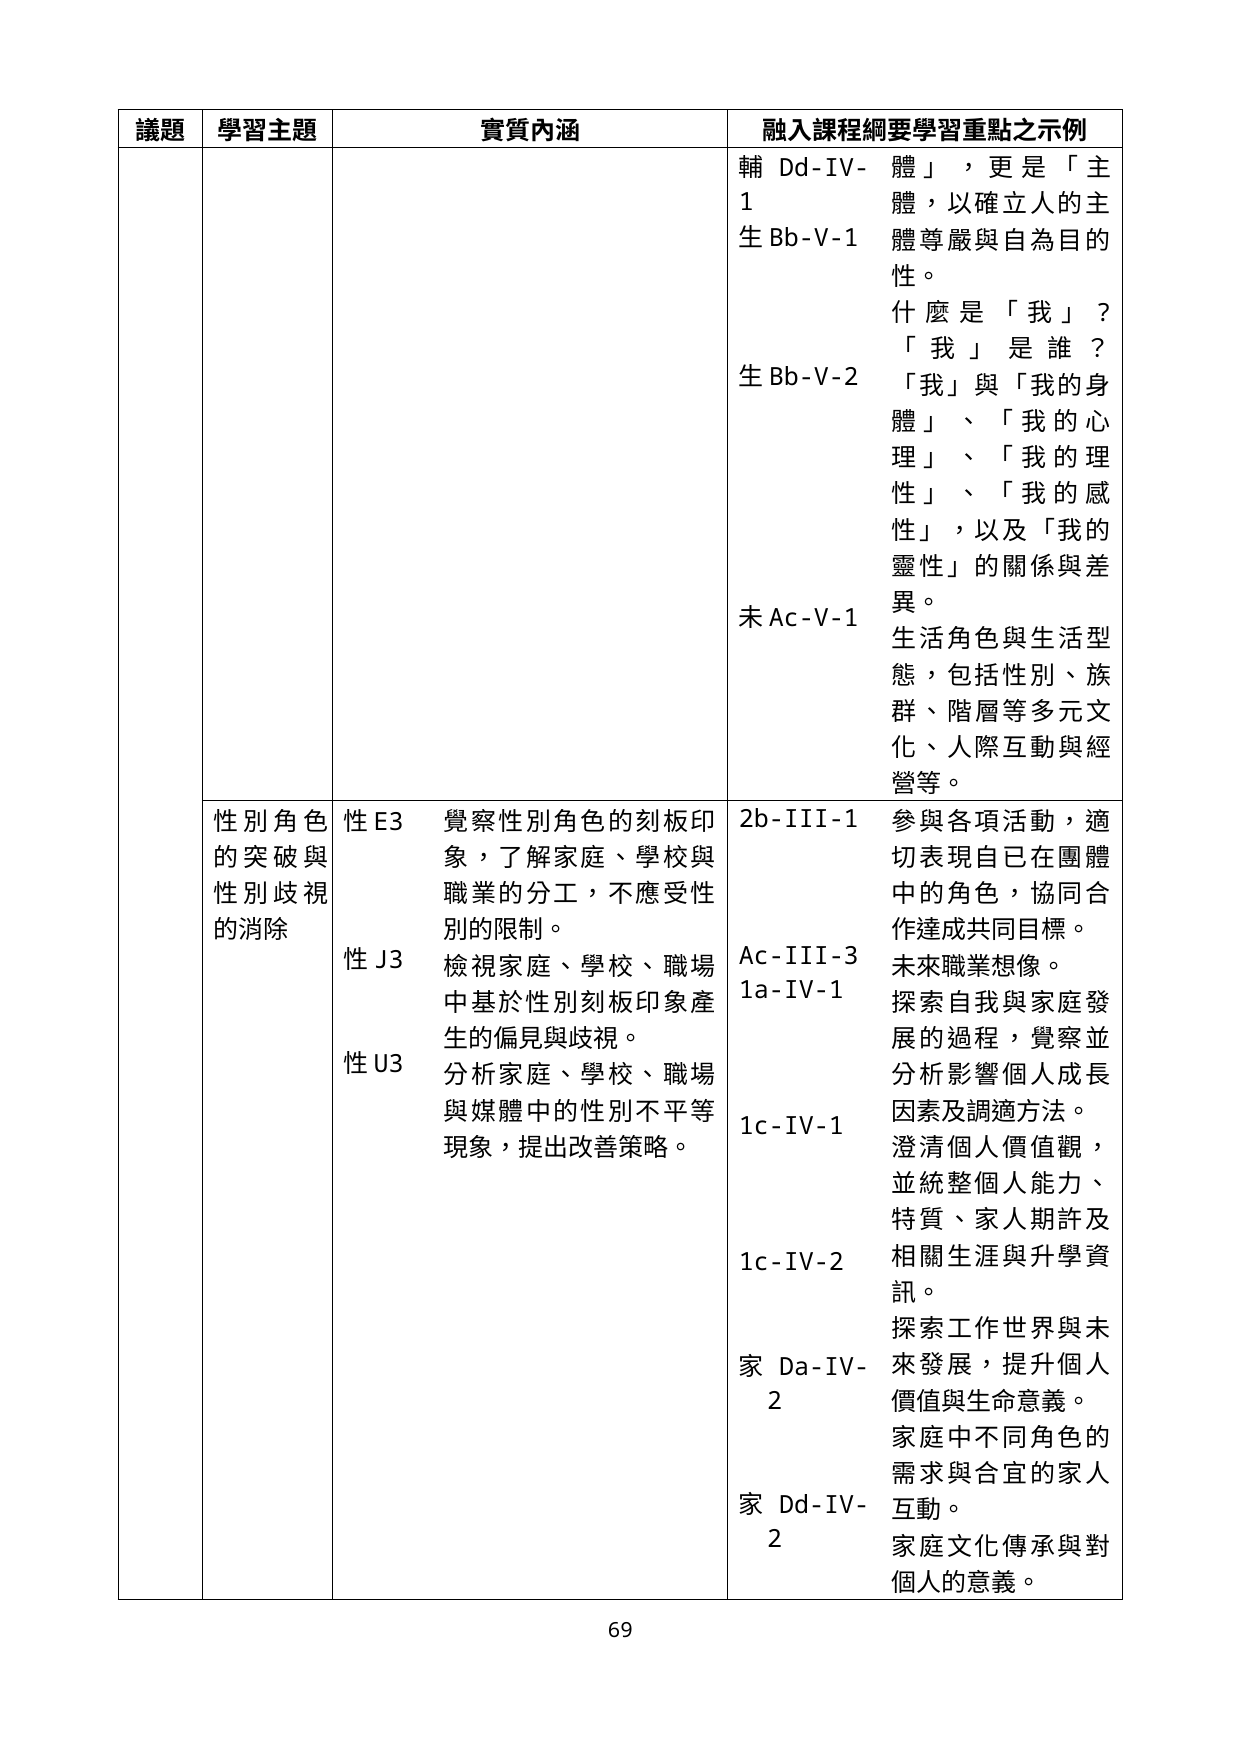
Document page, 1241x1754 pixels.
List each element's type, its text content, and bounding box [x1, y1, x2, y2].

table_header 實質內涵 [333, 110, 727, 147]
table_header 議題 [119, 110, 202, 147]
table_cell 輔Dd-IV-1 生Bb-V-1 生Bb-V-2 未Ac-V-1 [728, 148, 880, 800]
table_cell 性E3 性J3 性U3 [333, 801, 432, 1599]
table_cell 覺察性別角色的刻板印象，了解家庭、學校與職業的分工，不應受性別的限制。 檢視家庭、學校、職場中基於性別刻板印象產生的偏見與歧視。 分析家庭、學校、職場與媒體中的性別不平等現象，提出改善策略。 [433, 801, 727, 1599]
table_cell 2b-III-1 Ac-III-3 1a-IV-1 1c-IV-1 1c-IV-2 家Da-IV-2 家Dd-IV-2 [728, 801, 880, 1599]
table_cell 參與各項活動，適切表現自已在團體中的角色，協同合作達成共同目標。 未來職業想像。 探索自我與家庭發展的過程，覺察並分析影響個人成長因素及調適方法。 澄清個人價值觀，並統整個人能力、特質、家人期許及相關生涯與升學資訊。 探索工作世界與未來發展，提升個人價值與生命意義。 家庭中不同角色的需求與合宜的家人互動。 家庭文化傳承與對個人的意義。 [880, 801, 1122, 1599]
table_header 學習主題 [203, 110, 332, 147]
table_cell [203, 148, 332, 800]
table_cell [433, 148, 727, 800]
table_header 融入課程綱要學習重點之示例 [728, 110, 1122, 147]
table_cell [119, 148, 202, 1599]
table_cell 性別角色的突破與性別歧視的消除 [203, 801, 332, 1599]
table_cell [333, 148, 432, 800]
table_cell 體」，更是「主體，以確立人的主體尊嚴與自為目的性。 什麼是「我」?「我」是誰？「我」與「我的身體」、「我的心理」、「我的理性」、「我的感性」，以及「我的靈性」的關係與差異。 生活角色與生活型態，包括性別、族群、階層等多元文化、人際互動與經營等。 [880, 148, 1122, 800]
